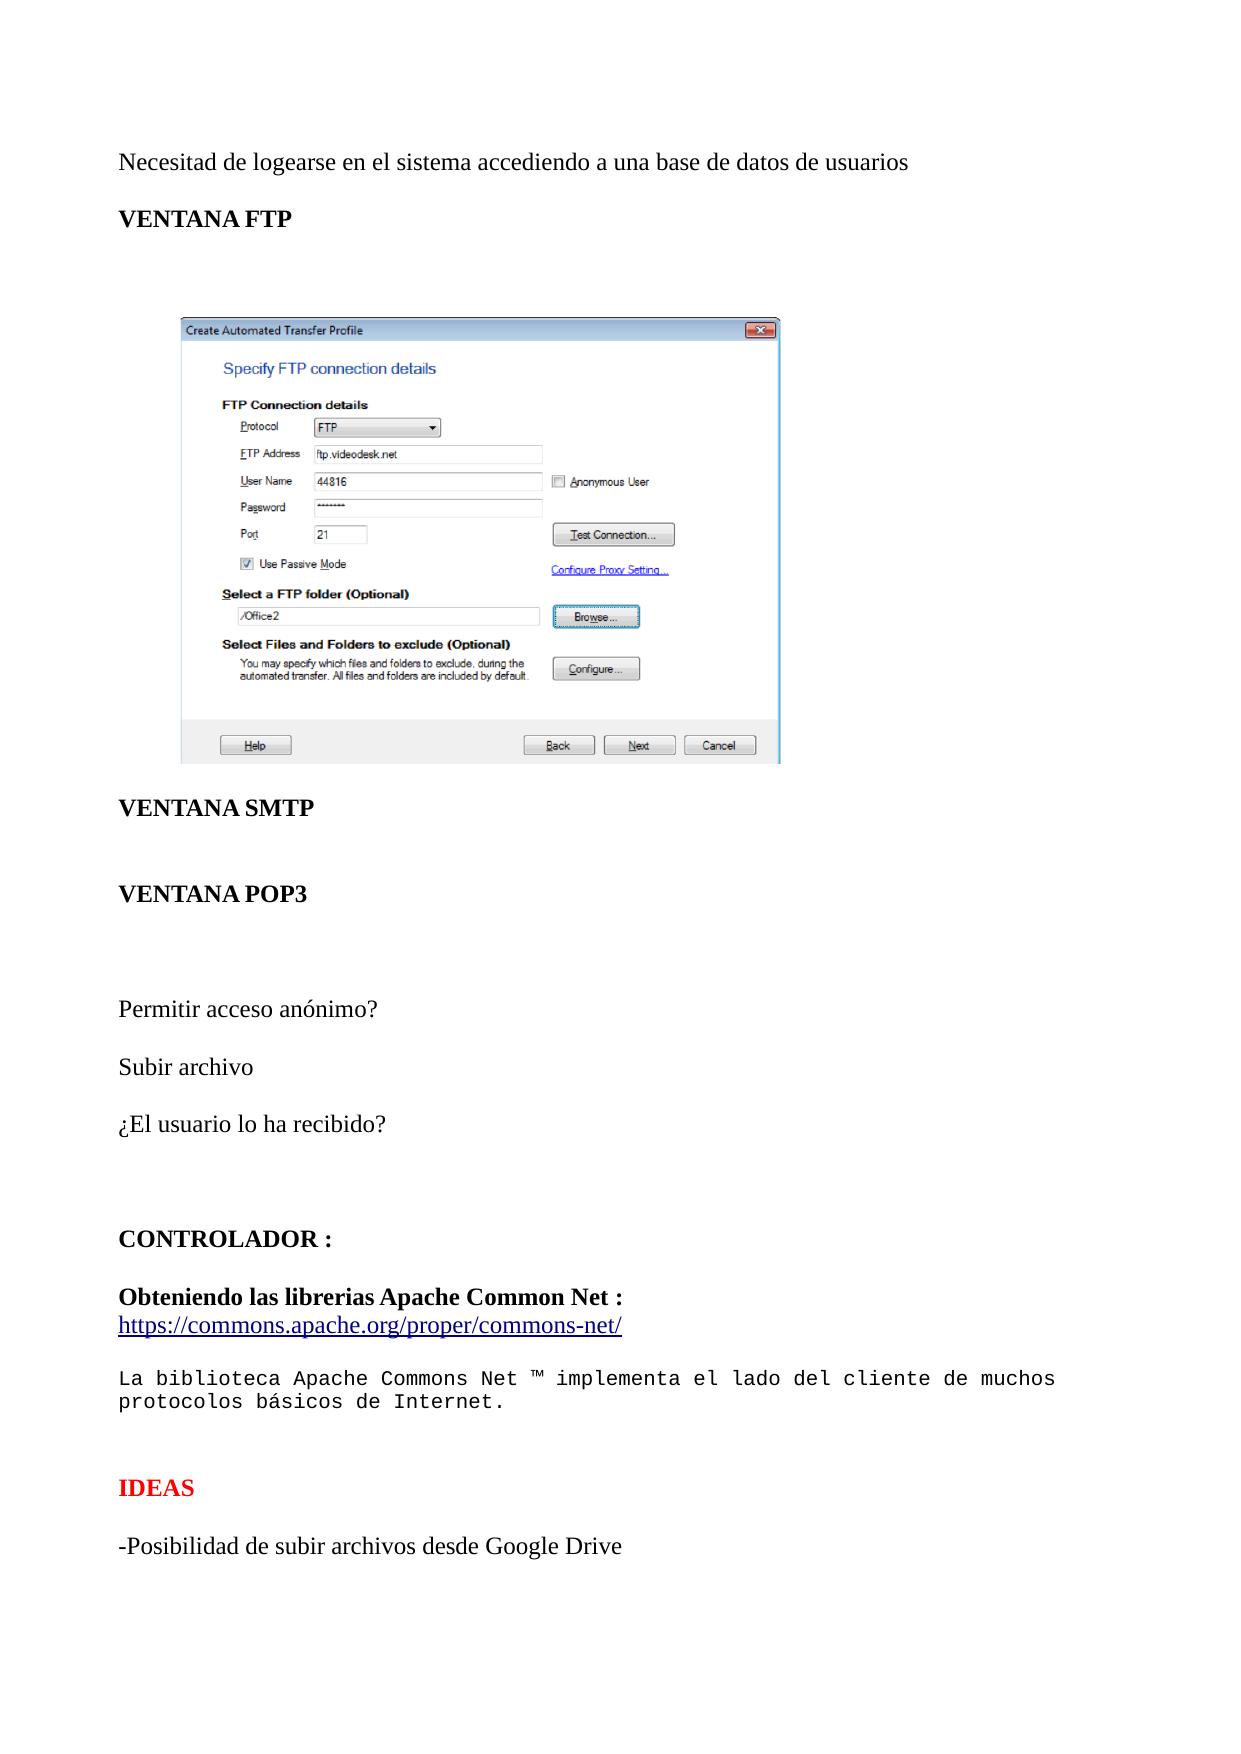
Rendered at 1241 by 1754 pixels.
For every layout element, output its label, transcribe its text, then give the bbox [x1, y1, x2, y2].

text -Posibilidad de subir archivos desde Google Drive [118, 1531, 1122, 1559]
text Obteniendo las librerias Apache Common Net : [118, 1282, 1122, 1310]
text Necesitad de logearse en el sistema accediendo a una base de datos de usuarios [118, 147, 1122, 176]
text VENTANA FTP [118, 204, 1122, 233]
text VENTANA POP3 [118, 879, 1122, 908]
text Permitir acceso anónimo? [118, 994, 1122, 1023]
text La biblioteca Apache Commons Net ™ implementa el lado del cliente de muchos protocolos básicos de Internet. [118, 1368, 1122, 1415]
text Subir archivo [118, 1052, 1122, 1080]
text https://commons.apache.org/proper/commons-net/ [118, 1310, 1122, 1339]
text VENTANA SMTP [118, 793, 1122, 822]
text ¿El usuario lo ha recibido? [118, 1109, 1122, 1138]
text CONTROLADOR : [118, 1224, 1122, 1253]
text IDEAS [118, 1473, 1122, 1502]
